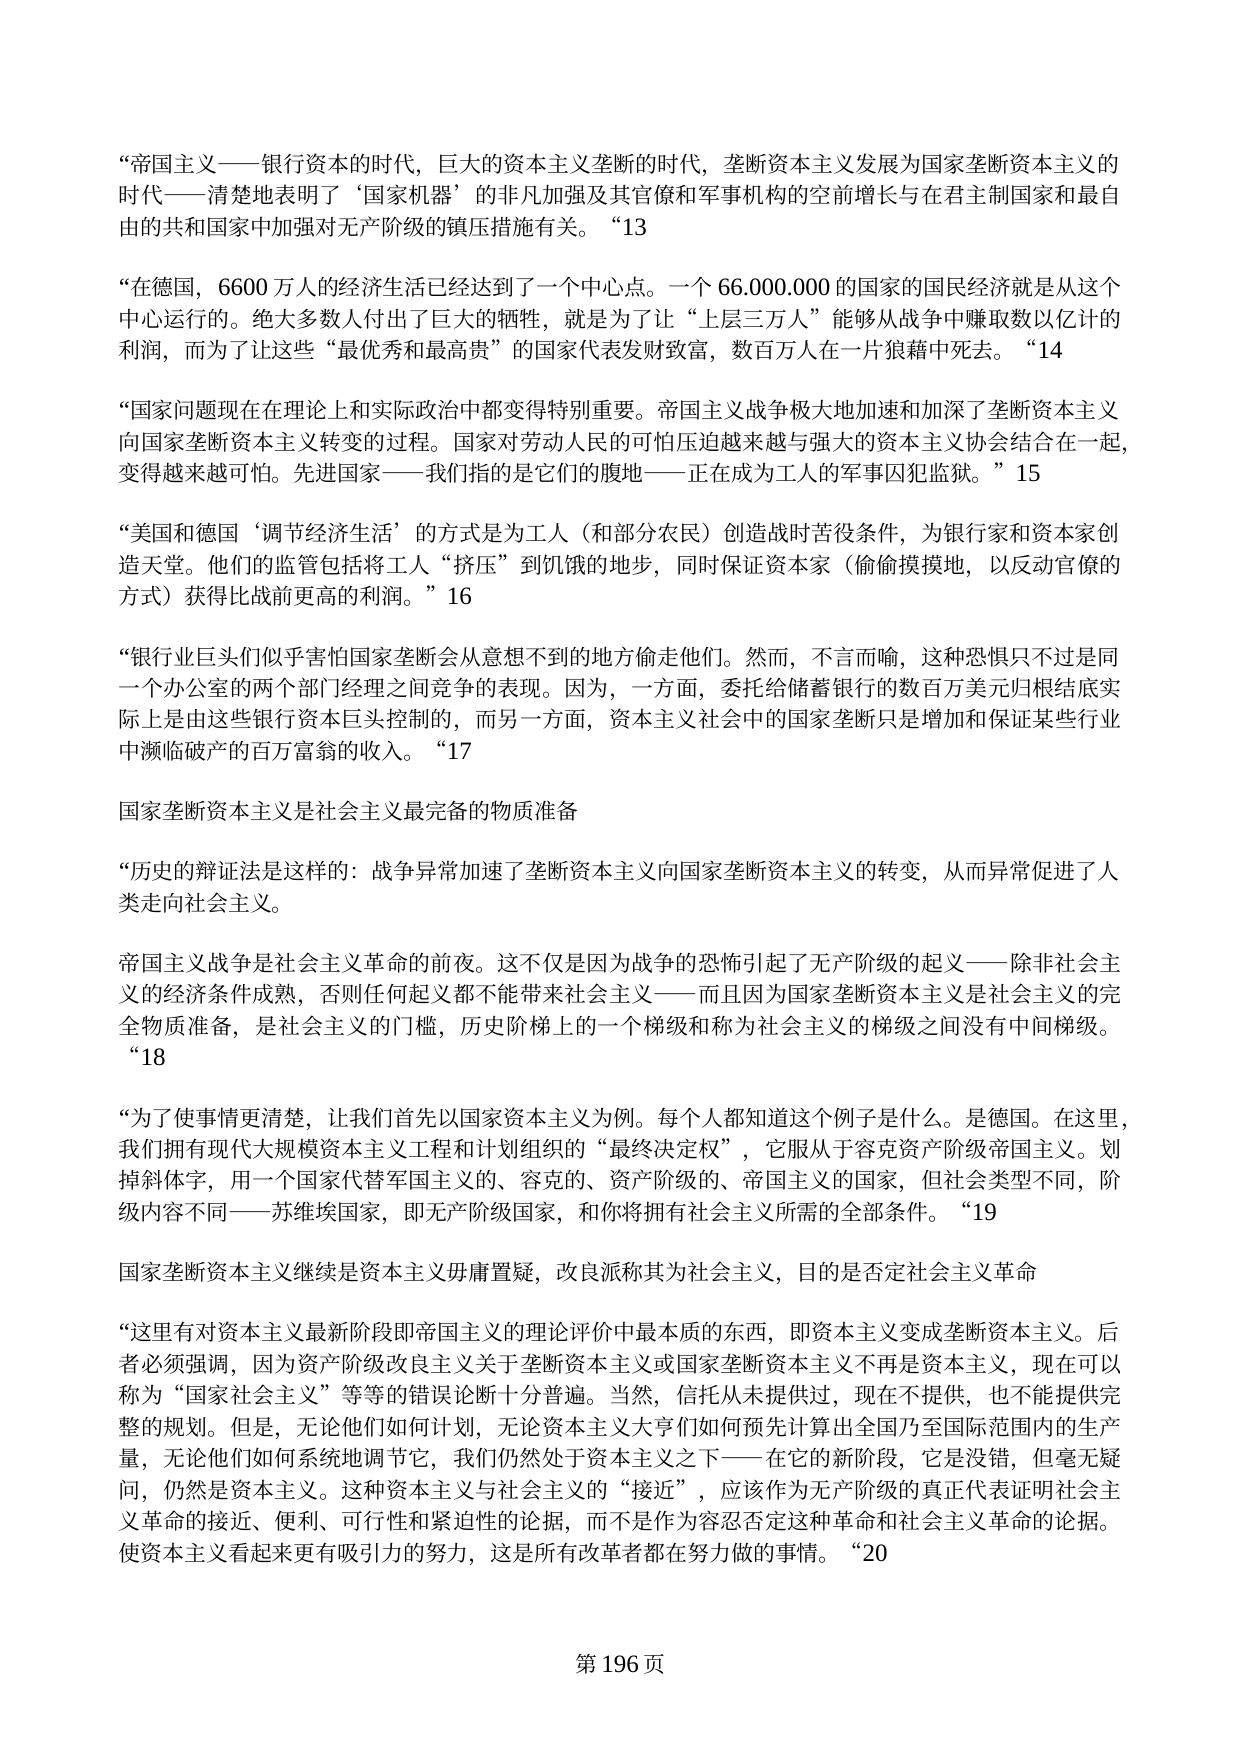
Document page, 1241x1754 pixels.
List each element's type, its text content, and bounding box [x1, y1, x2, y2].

text “历史的辩证法是这样的：战争异常加速了垄断资本主义向国家垄断资本主义的转变，从而异常促进了人类走向社会主义。 [118, 854, 1122, 917]
text “国家问题现在在理论上和实际政治中都变得特别重要。帝国主义战争极大地加速和加深了垄断资本主义向国家垄断资本主义转变的过程。国家对劳动人民的可怕压迫越来越与强大的资本主义协会结合在一起，变得越来越可怕。先进国家——我们指的是它们的腹地——正在成为工人的军事囚犯监狱。”15 [118, 393, 1122, 488]
text 国家垄断资本主义是社会主义最完备的物质准备 [118, 794, 1122, 826]
text 国家垄断资本主义继续是资本主义毋庸置疑，改良派称其为社会主义，目的是否定社会主义革命 [118, 1255, 1122, 1287]
text 帝国主义战争是社会主义革命的前夜。这不仅是因为战争的恐怖引起了无产阶级的起义——除非社会主义的经济条件成熟，否则任何起义都不能带来社会主义——而且因为国家垄断资本主义是社会主义的完全物质准备，是社会主义的门槛，历史阶梯上的一个梯级和称为社会主义的梯级之间没有中间梯级。“18 [118, 946, 1122, 1072]
text “为了使事情更清楚，让我们首先以国家资本主义为例。每个人都知道这个例子是什么。是德国。在这里，我们拥有现代大规模资本主义工程和计划组织的“最终决定权”，它服从于容克资产阶级帝国主义。划掉斜体字，用一个国家代替军国主义的、容克的、资产阶级的、帝国主义的国家，但社会类型不同，阶级内容不同——苏维埃国家，即无产阶级国家，和你将拥有社会主义所需的全部条件。“19 [118, 1101, 1122, 1227]
text “这里有对资本主义最新阶段即帝国主义的理论评价中最本质的东西，即资本主义变成垄断资本主义。后者必须强调，因为资产阶级改良主义关于垄断资本主义或国家垄断资本主义不再是资本主义，现在可以称为“国家社会主义”等等的错误论断十分普遍。当然，信托从未提供过，现在不提供，也不能提供完整的规划。但是，无论他们如何计划，无论资本主义大亨们如何预先计算出全国乃至国际范围内的生产量，无论他们如何系统地调节它，我们仍然处于资本主义之下——在它的新阶段，它是没错，但毫无疑问，仍然是资本主义。这种资本主义与社会主义的“接近”，应该作为无产阶级的真正代表证明社会主义革命的接近、便利、可行性和紧迫性的论据，而不是作为容忍否定这种革命和社会主义革命的论据。使资本主义看起来更有吸引力的努力，这是所有改革者都在努力做的事情。“20 [118, 1316, 1122, 1567]
text “美国和德国‘调节经济生活’的方式是为工人（和部分农民）创造战时苦役条件，为银行家和资本家创造天堂。他们的监管包括将工人“挤压”到饥饿的地步，同时保证资本家（偷偷摸摸地，以反动官僚的方式）获得比战前更高的利润。”16 [118, 517, 1122, 611]
text “银行业巨头们似乎害怕国家垄断会从意想不到的地方偷走他们。然而，不言而喻，这种恐惧只不过是同一个办公室的两个部门经理之间竞争的表现。因为，一方面，委托给储蓄银行的数百万美元归根结底实际上是由这些银行资本巨头控制的，而另一方面，资本主义社会中的国家垄断只是增加和保证某些行业中濒临破产的百万富翁的收入。“17 [118, 640, 1122, 766]
text “帝国主义——银行资本的时代，巨大的资本主义垄断的时代，垄断资本主义发展为国家垄断资本主义的时代——清楚地表明了‘国家机器’的非凡加强及其官僚和军事机构的空前增长与在君主制国家和最自由的共和国家中加强对无产阶级的镇压措施有关。“13 [118, 147, 1122, 242]
text “在德国，6600万人的经济生活已经达到了一个中心点。一个66.000.000的国家的国民经济就是从这个中心运行的。绝大多数人付出了巨大的牺牲，就是为了让“上层三万人”能够从战争中赚取数以亿计的利润，而为了让这些“最优秀和最高贵”的国家代表发财致富，数百万人在一片狼藉中死去。“14 [118, 270, 1122, 365]
